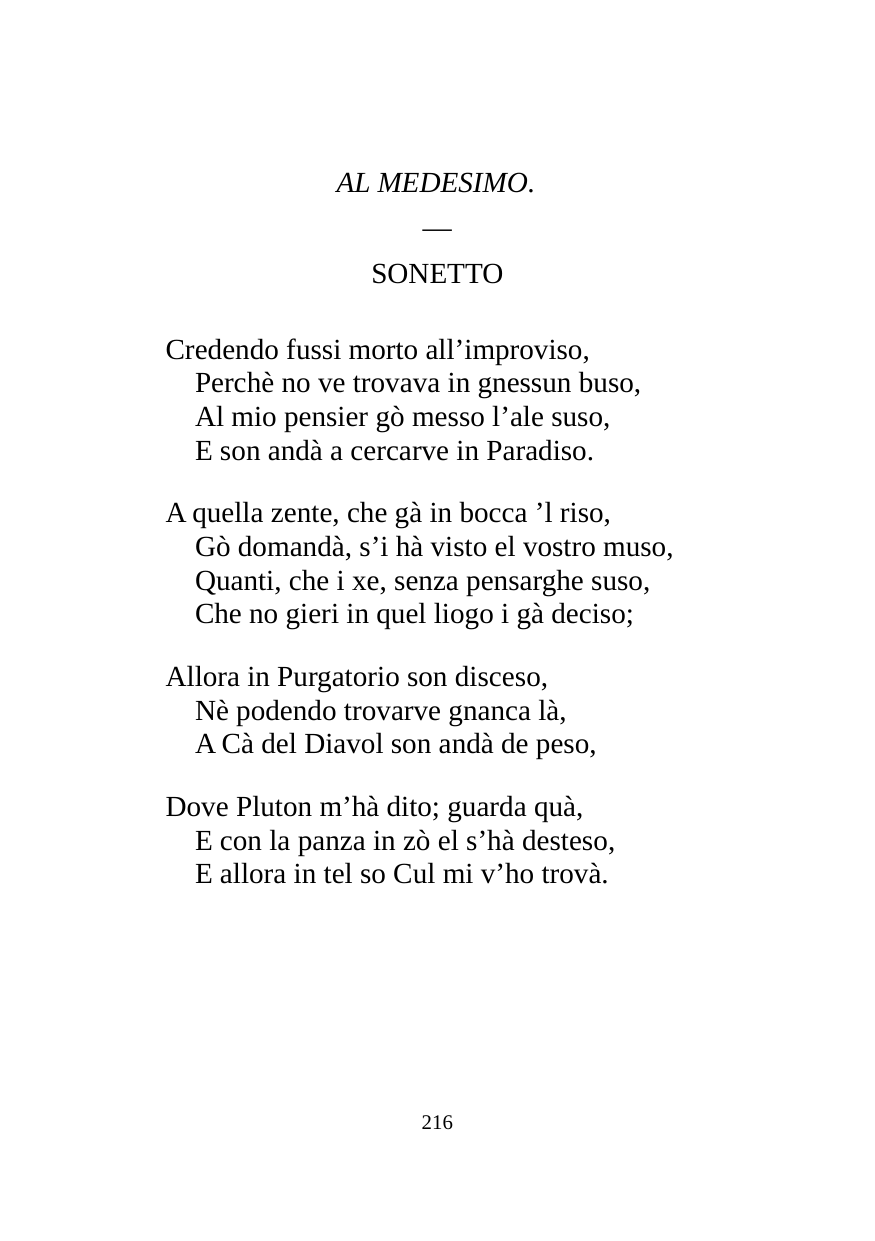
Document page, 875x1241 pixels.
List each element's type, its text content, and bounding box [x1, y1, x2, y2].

text — [106, 211, 768, 244]
subtitle AL MEDESIMO. [106, 165, 768, 199]
text Allora in Purgatorio son disceso, Nè podendo trovarve gnanca là, A Cà del Diavol son andà de peso, [165, 659, 768, 760]
text A quella zente, che gà in bocca ’l riso, Gò domandà, s’i hà visto el vostro muso, Quanti, che i xe, senza pensarghe suso, Che no gieri in quel liogo i gà deciso; [165, 496, 768, 630]
text SONETTO [106, 257, 768, 290]
text Credendo fussi morto all’improviso, Perchè no ve trovava in gnessun buso, Al mio pensier gò messo l’ale suso, E son andà a cercarve in Paradiso. [165, 332, 768, 466]
text Dove Pluton m’hà dito; guarda quà, E con la panza in zò el s’hà desteso, E allora in tel so Cul mi v’ho trovà. [165, 789, 768, 890]
